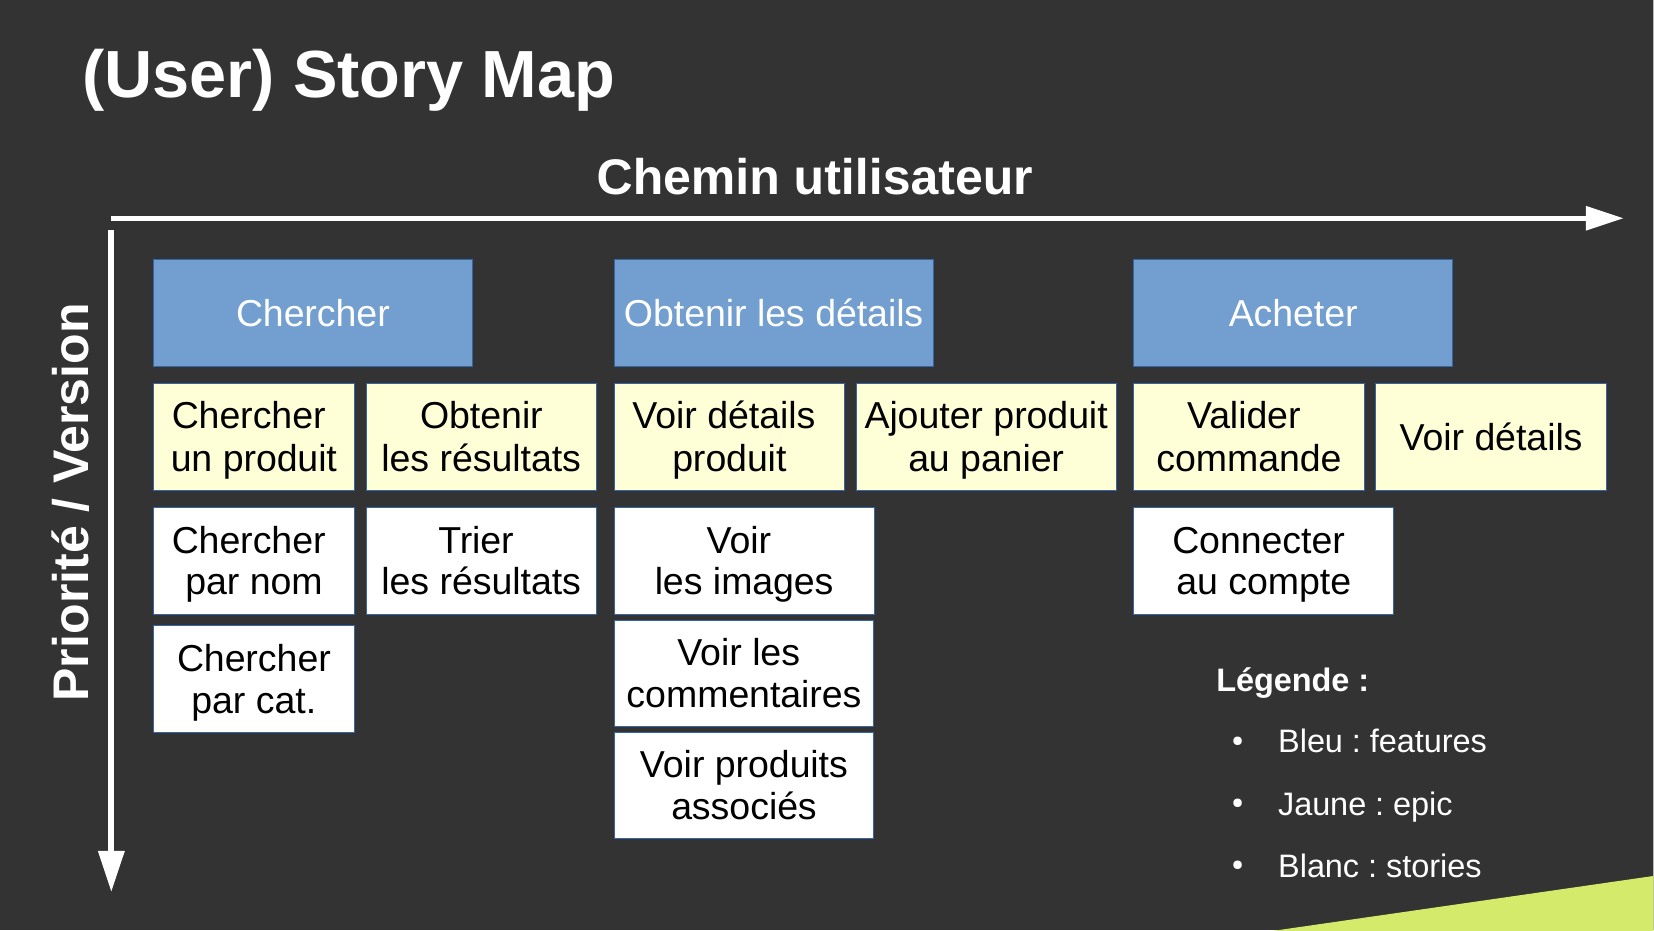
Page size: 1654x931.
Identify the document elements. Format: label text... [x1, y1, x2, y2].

text_box Connecter au compte [1133, 507, 1394, 615]
text_box Obtenir les résultats [366, 383, 597, 491]
text_box Trier les résultats [366, 507, 597, 615]
text_box Voir les commentaires [614, 620, 874, 727]
text_box Obtenir les détails [614, 259, 934, 367]
text_box Chercher par cat. [153, 625, 355, 733]
text_box Voir détails produit [614, 383, 845, 491]
text_box [1272, 875, 1654, 931]
text_box Voir produits associés [614, 732, 874, 839]
text_box Acheter [1133, 259, 1453, 367]
text_box Voir détails [1375, 383, 1607, 491]
text_box Valider commande [1133, 383, 1365, 491]
text_box Chercher par nom [153, 507, 355, 615]
text_box Chercher un produit [153, 383, 355, 491]
text_box Chemin utilisateur [496, 142, 1134, 213]
text_box Voir les images [614, 507, 875, 615]
title (User) Story Map [82, 37, 1571, 122]
text_box Ajouter produit au panier [856, 383, 1117, 491]
text_box Priorité / Version [35, 183, 107, 822]
text_box Chercher [153, 259, 473, 367]
list Légende : Bleu : features Jaune : epic Blanc : stories [1216, 661, 1630, 886]
